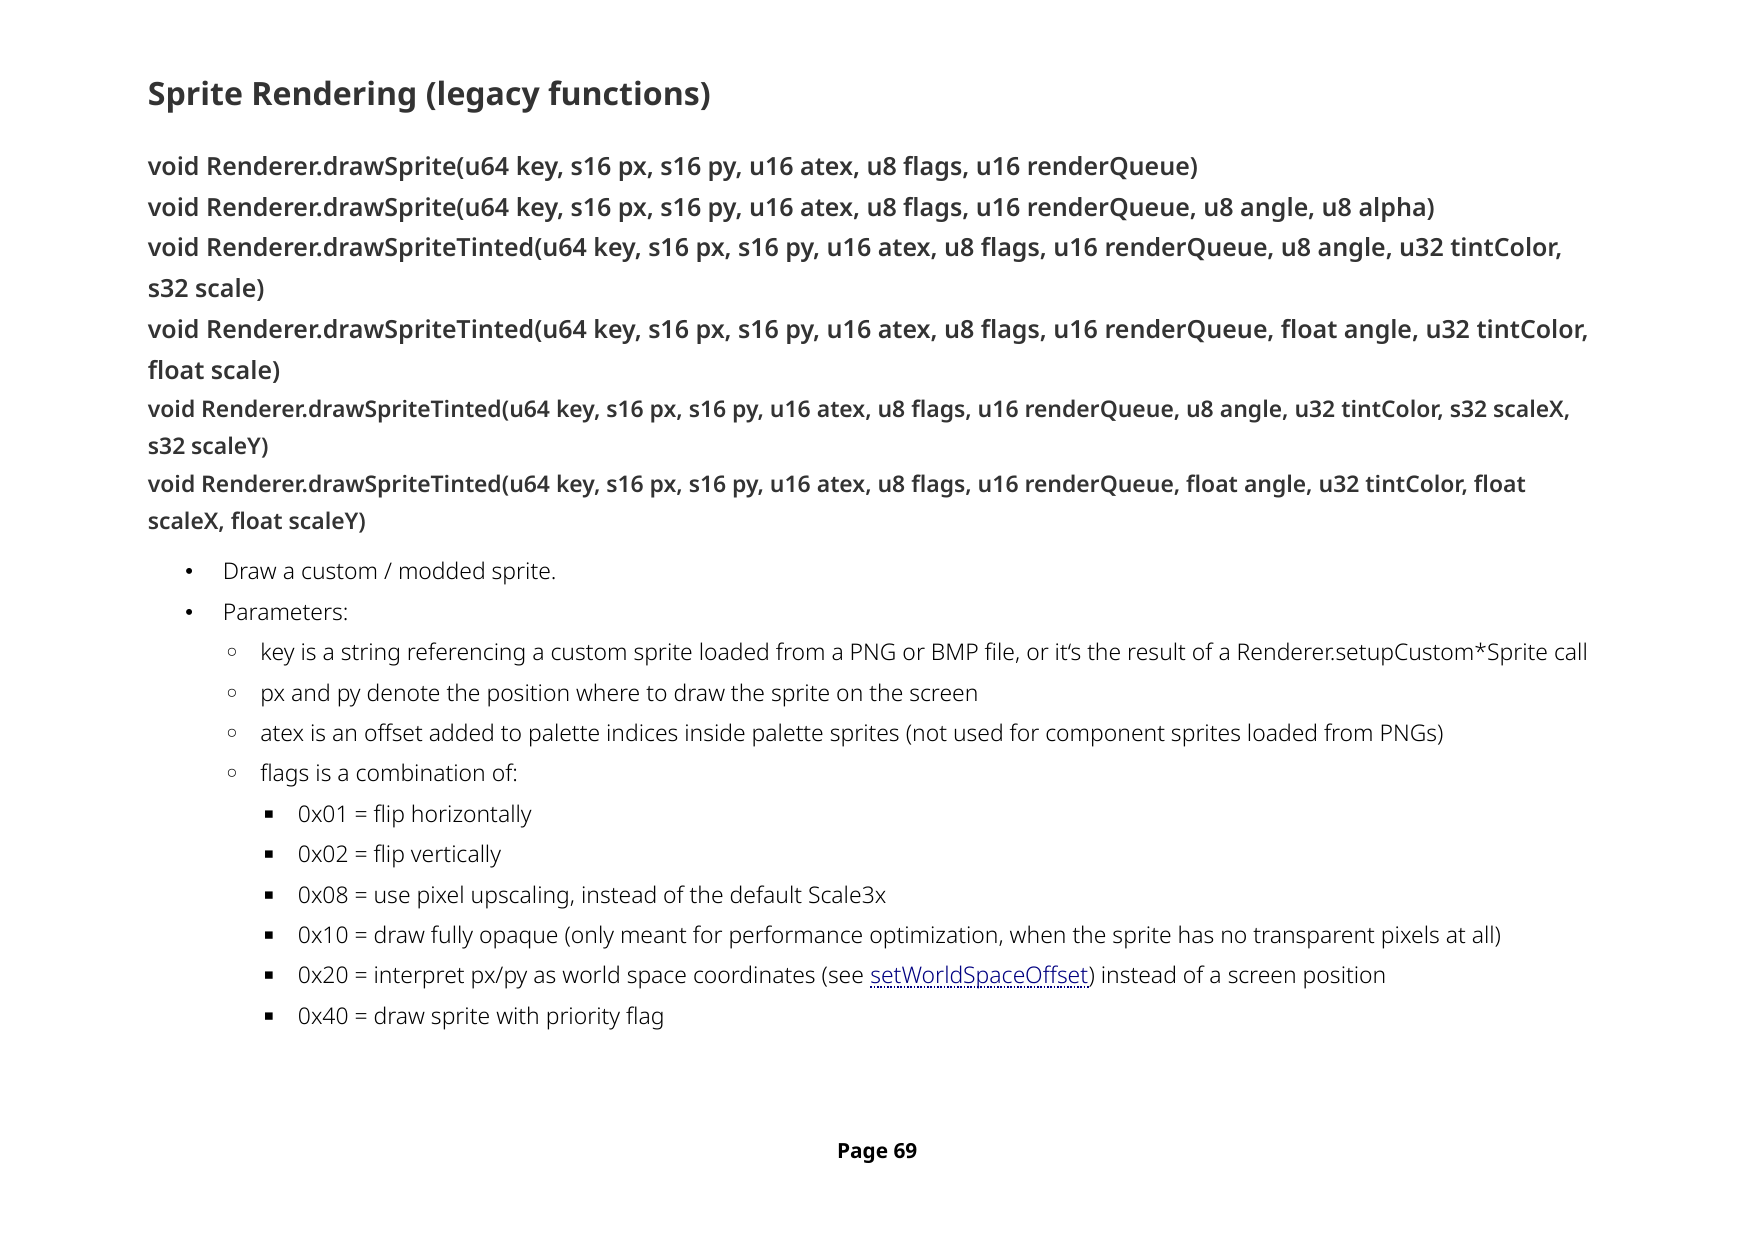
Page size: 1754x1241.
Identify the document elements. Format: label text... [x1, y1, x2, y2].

list 0x08 = use pixel upscaling, instead of the default Scale3x [260, 879, 1606, 910]
list flags is a combination of: [223, 757, 1606, 789]
list atex is an offset added to palette indices inside palette sprites (not used for component sprites loaded from PNGs) [223, 717, 1606, 748]
list 0x10 = draw fully opaque (only meant for performance optimization, when the sprite has no transparent pixels at all) [260, 919, 1606, 950]
list key is a string referencing a custom sprite loaded from a PNG or BMP file, or it‘s the result of a Renderer.setupCustom*Sprite call [223, 636, 1606, 667]
list 0x40 = draw sprite with priority flag [260, 1000, 1606, 1031]
list Parameters: [185, 596, 1606, 627]
list 0x01 = flip horizontally [260, 798, 1606, 829]
list px and py denote the position where to draw the sprite on the screen [223, 677, 1606, 708]
list 0x02 = flip vertically [260, 838, 1606, 869]
list 0x20 = interpret px/py as world space coordinates (see setWorldSpaceOffset) instead of a screen position [260, 959, 1606, 991]
subtitle void Renderer.drawSprite(u64 key, s16 px, s16 py, u16 atex, u8 flags, u16 renderQueue) void Renderer.drawSprite(u64 key, s16 px, s16 py, u16 atex, u8 flags, u16 renderQueue, u8 angle, u8 alpha) void Renderer.drawSpriteTinted(u64 key, s16 px, s16 py, u16 atex, u8 flags, u16 renderQueue, u8 angle, u32 tintColor, s32 scale) void Renderer.drawSpriteTinted(u64 key, s16 px, s16 py, u16 atex, u8 flags, u16 renderQueue, float angle, u32 tintColor, float scale) void Renderer.drawSpriteTinted(u64 key, s16 px, s16 py, u16 atex, u8 flags, u16 renderQueue, u8 angle, u32 tintColor, s32 scaleX, s32 scaleY) void Renderer.drawSpriteTinted(u64 key, s16 px, s16 py, u16 atex, u8 flags, u16 renderQueue, float angle, u32 tintColor, float scaleX, float scaleY) [148, 148, 1606, 537]
list Draw a custom / modded sprite. [185, 555, 1606, 587]
subtitle Sprite Rendering (legacy functions) [148, 71, 1606, 114]
